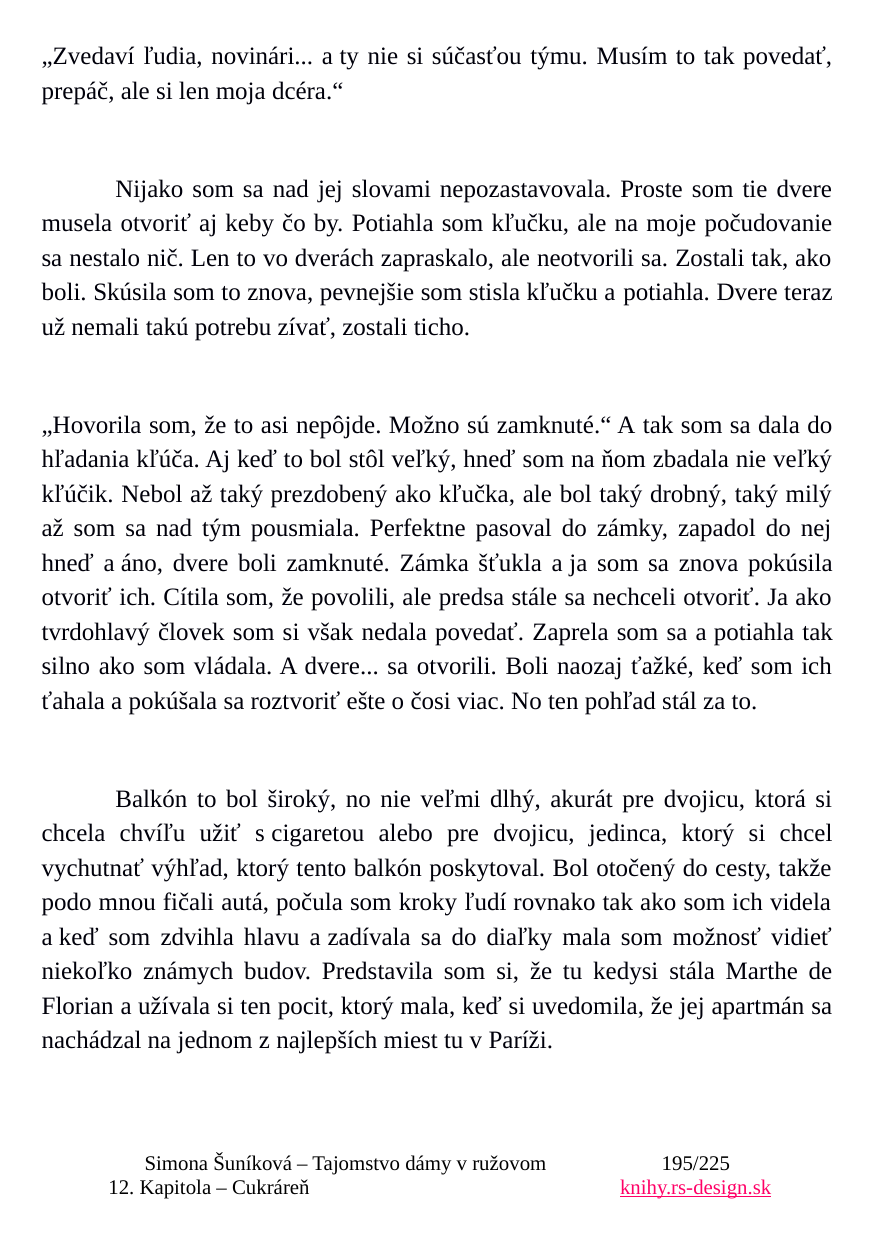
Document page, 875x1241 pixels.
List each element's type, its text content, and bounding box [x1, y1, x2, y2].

text „Zvedaví ľudia, novinári... a ty nie si súčasťou týmu. Musím to tak povedať, prepáč, ale si len moja dcéra.“ [41, 41, 833, 104]
text „Hovorila som, že to asi nepôjde. Možno sú zamknuté.“ A tak som sa dala do hľadania kľúča. Aj keď to bol stôl veľký, hneď som na ňom zbadala nie veľký kľúčik. Nebol až taký prezdobený ako kľučka, ale bol taký drobný, taký milý až som sa nad tým pousmiala. Perfektne pasoval do zámky, zapadol do nej hneď a áno, dvere boli zamknuté. Zámka šťukla a ja som sa znova pokúsila otvoriť ich. Cítila som, že povolili, ale predsa stále sa nechceli otvoriť. Ja ako tvrdohlavý človek som si však nedala povedať. Zaprela som sa a potiahla tak silno ako som vládala. A dvere... sa otvorili. Boli naozaj ťažké, keď som ich ťahala a pokúšala sa roztvoriť ešte o čosi viac. No ten pohľad stál za to. [41, 410, 833, 714]
text Balkón to bol široký, no nie veľmi dlhý, akurát pre dvojicu, ktorá si chcela chvíľu užiť s cigaretou alebo pre dvojicu, jedinca, ktorý si chcel vychutnať výhľad, ktorý tento balkón poskytoval. Bol otočený do cesty, takže podo mnou fičali autá, počula som kroky ľudí rovnako tak ako som ich videla a keď som zdvihla hlavu a zadívala sa do diaľky mala som možnosť vidieť niekoľko známych budov. Predstavila som si, že tu kedysi stála Marthe de Florian a užívala si ten pocit, ktorý mala, keď si uvedomila, že jej apartmán sa nachádzal na jednom z najlepších miest tu v Paríži. [41, 784, 833, 1054]
text Nijako som sa nad jej slovami nepozastavovala. Proste som tie dvere musela otvoriť aj keby čo by. Potiahla som kľučku, ale na moje počudovanie sa nestalo nič. Len to vo dverách zapraskalo, ale neotvorili sa. Zostali tak, ako boli. Skúsila som to znova, pevnejšie som stisla kľučku a potiahla. Dvere teraz už nemali takú potrebu zívať, zostali ticho. [41, 174, 833, 341]
